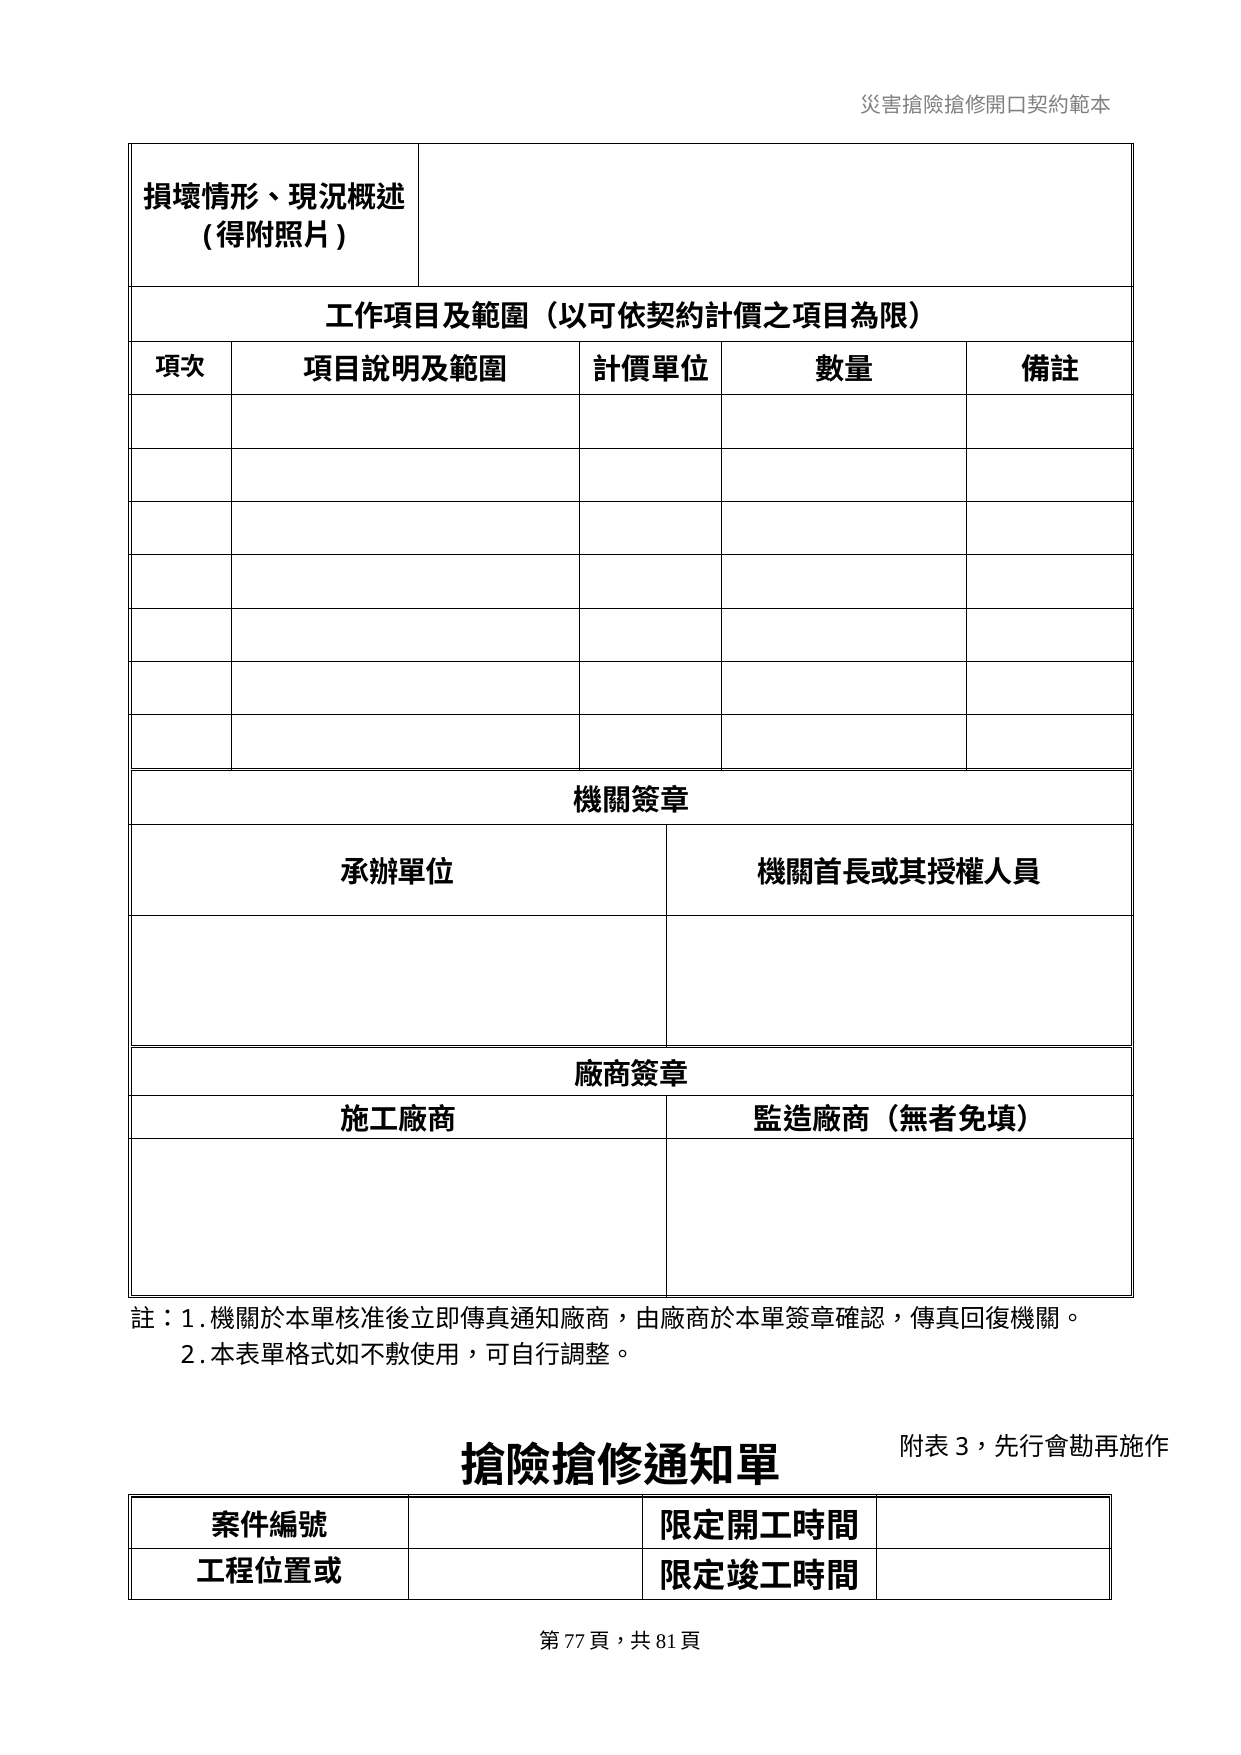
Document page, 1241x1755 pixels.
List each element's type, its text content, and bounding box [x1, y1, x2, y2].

table_cell [722, 449, 966, 501]
table_cell [967, 395, 1131, 447]
table_cell 備註 [967, 342, 1131, 394]
text 2.本表單格式如不敷使用，可自行調整。 [180, 1334, 1110, 1371]
table_cell 工作項目及範圍（以可依契約計價之項目為限） [132, 287, 1131, 341]
table_cell [132, 609, 231, 661]
table_cell [232, 502, 579, 554]
table_cell [722, 395, 966, 447]
text 搶險搶修通知單 [130, 1428, 1110, 1494]
table_cell [132, 449, 231, 501]
table_cell 機關首長或其授權人員 [667, 825, 1131, 915]
table_cell 損壞情形、現況概述(得附照片) [132, 144, 418, 286]
table_cell 項目說明及範圍 [232, 342, 579, 394]
table_cell [722, 609, 966, 661]
text 註：1.機關於本單核准後立即傳真通知廠商，由廠商於本單簽章確認，傳真回復機關。 [130, 1298, 1110, 1334]
table_cell [232, 449, 579, 501]
table_cell [722, 662, 966, 714]
table_cell [967, 502, 1131, 554]
text 附表3，先行會勘再施作者 [899, 1427, 1182, 1468]
table_cell [232, 395, 579, 447]
table_header 案件編號 [132, 1498, 408, 1547]
table_cell 廠商簽章 [132, 1048, 1131, 1095]
table_cell [967, 662, 1131, 714]
table_cell [232, 609, 579, 661]
table_header [409, 1498, 642, 1547]
table_cell [967, 715, 1131, 767]
table_cell 計價單位 [580, 342, 721, 394]
table_cell [580, 502, 721, 554]
table_cell [722, 555, 966, 607]
table_cell [580, 715, 721, 767]
table_cell 數量 [722, 342, 966, 394]
table_cell [967, 555, 1131, 607]
table_cell [132, 916, 666, 1045]
table_cell [580, 449, 721, 501]
table_cell [722, 502, 966, 554]
table_cell [232, 715, 579, 767]
table_cell [580, 662, 721, 714]
table_cell [667, 916, 1131, 1045]
table_cell [132, 1139, 666, 1295]
table_cell 項次 [132, 342, 231, 394]
table_cell [967, 609, 1131, 661]
table_cell [967, 449, 1131, 501]
table_cell [580, 395, 721, 447]
table_cell [877, 1549, 1109, 1598]
table_cell 施工廠商 [132, 1096, 666, 1138]
table_cell [409, 1549, 642, 1598]
table_header [877, 1498, 1109, 1547]
table_cell [232, 555, 579, 607]
table_cell [132, 662, 231, 714]
table_cell [419, 144, 1131, 286]
table_cell [132, 715, 231, 767]
table_cell [132, 502, 231, 554]
table_cell [722, 715, 966, 767]
table_cell [580, 609, 721, 661]
table_cell [132, 395, 231, 447]
table_cell [132, 555, 231, 607]
table_cell [580, 555, 721, 607]
table_cell 工程位置或 [132, 1549, 408, 1598]
table_cell 承辦單位 [132, 825, 666, 915]
table_cell 監造廠商（無者免填） [667, 1096, 1131, 1138]
table_cell 限定竣工時間 [643, 1549, 876, 1598]
table_header 限定開工時間 [643, 1498, 876, 1547]
table_cell 機關簽章 [132, 771, 1131, 824]
table_cell [667, 1139, 1131, 1295]
table_cell [232, 662, 579, 714]
